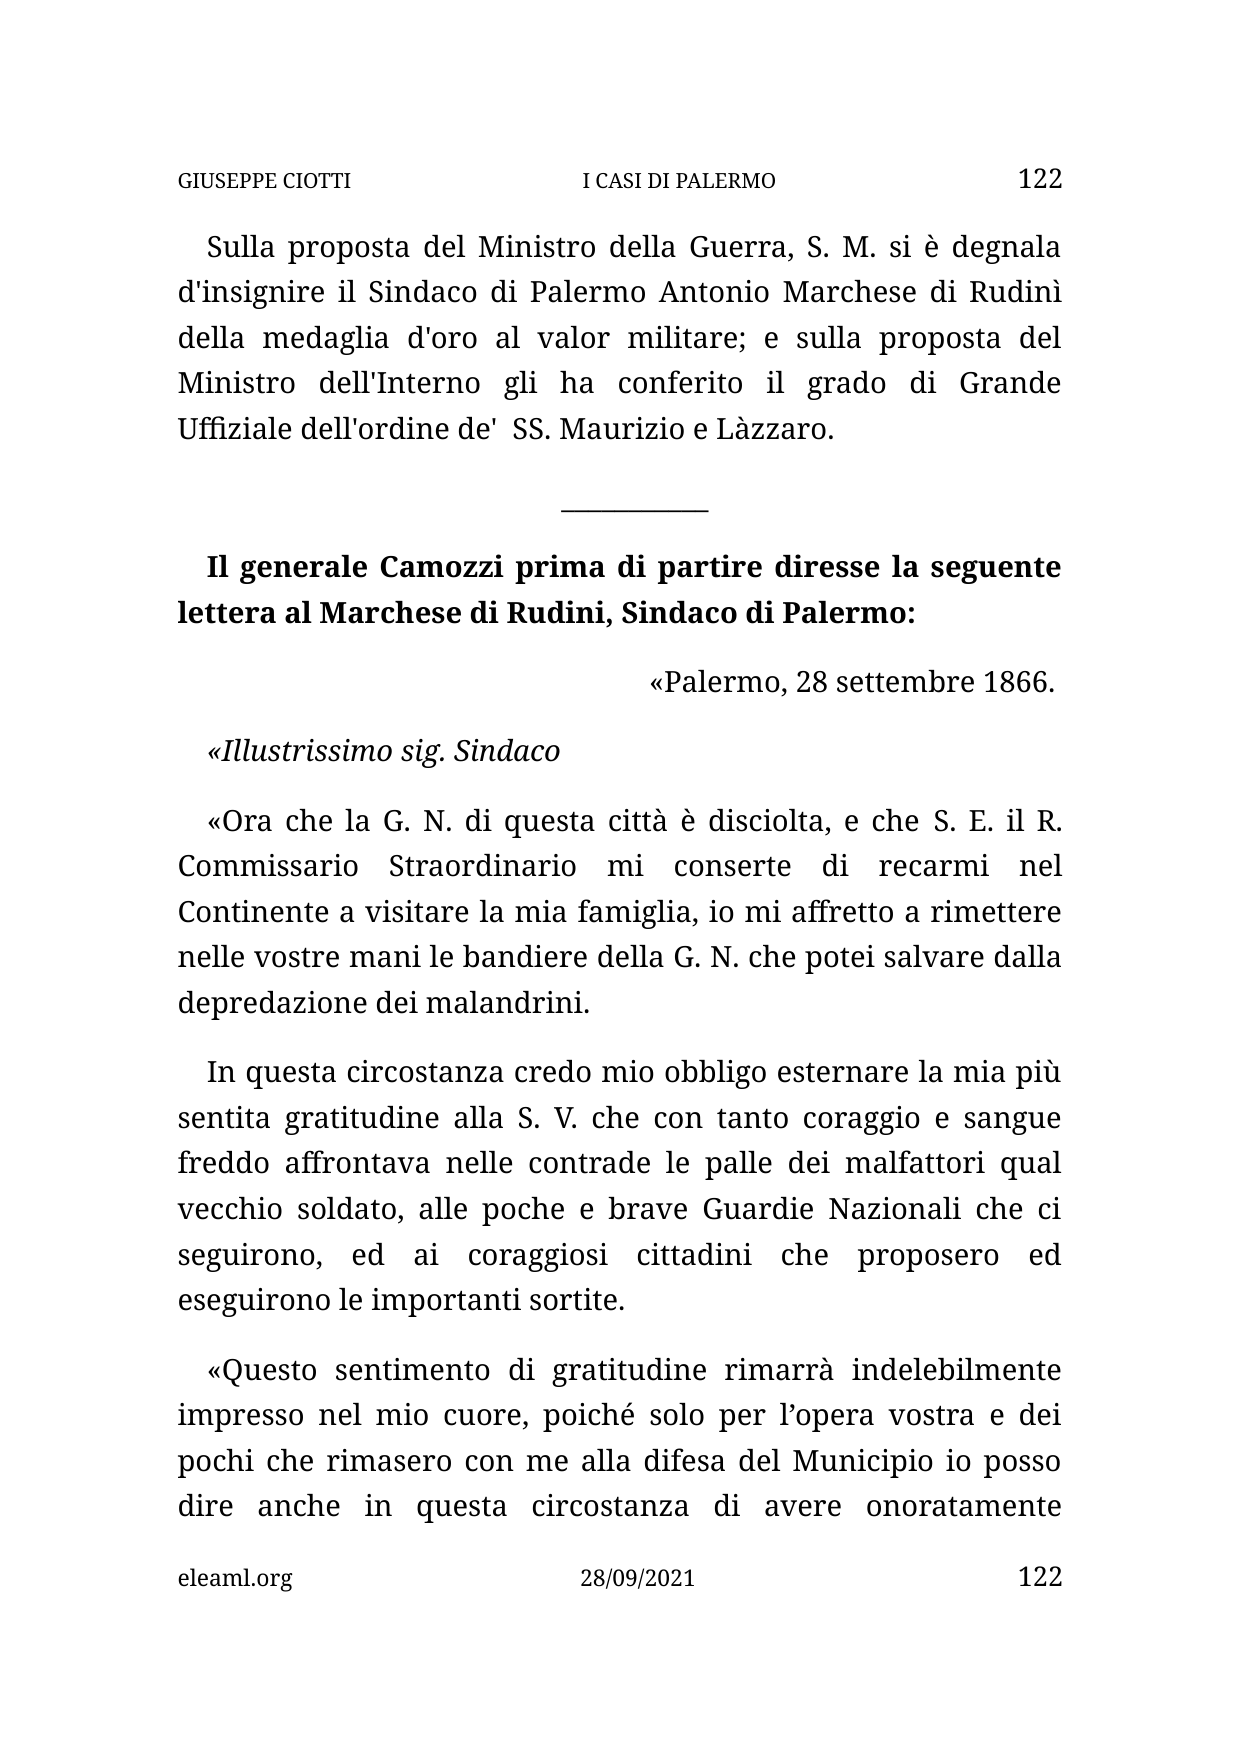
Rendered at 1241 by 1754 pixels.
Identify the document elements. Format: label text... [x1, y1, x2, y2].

text In questa circostanza credo mio obbligo esternare la mia più sentita gratitudine alla S. V. che con tanto coraggio e sangue freddo affrontava nelle contrade le palle dei malfattori qual vecchio soldato, alle poche e brave Guardie Nazionali che ci seguirono, ed ai coraggiosi cittadini che proposero ed eseguirono le importanti sortite. [177, 1051, 1063, 1319]
text «Palermo, 28 settembre 1866. [177, 661, 1063, 701]
text Sulla proposta del Ministro della Guerra, S. M. si è degnala d'insignire il Sindaco di Palermo Antonio Marchese di Rudinì della medaglia d'oro al valor militare; e sulla proposta del Ministro dell'Interno gli ha conferito il grado di Grande Uffiziale dell'ordine de' SS. Maurizio e Làzzaro. [177, 226, 1063, 448]
text Il generale Camozzi prima di partire diresse la seguente lettera al Marchese di Rudini, Sindaco di Palermo: [177, 547, 1063, 632]
text «Questo sentimento di gratitudine rimarrà indelebilmente impresso nel mio cuore, poiché solo per l’opera vostra e dei pochi che rimasero con me alla difesa del Municipio io posso dire anche in questa circostanza di avere onoratamente [177, 1349, 1063, 1525]
text «Ora che la G. N. di questa città è disciolta, e che S. E. il R. Commissario Straordinario mi conserte di recarmi nel Continente a visitare la mia famiglia, io mi affretto a rimettere nelle vostre mani le bandiere della G. N. che potei salvare dalla depredazione dei malandrini. [177, 800, 1063, 1022]
text «Illustrissimo sig. Sindaco [177, 731, 1063, 770]
text ___________ [177, 477, 1063, 517]
